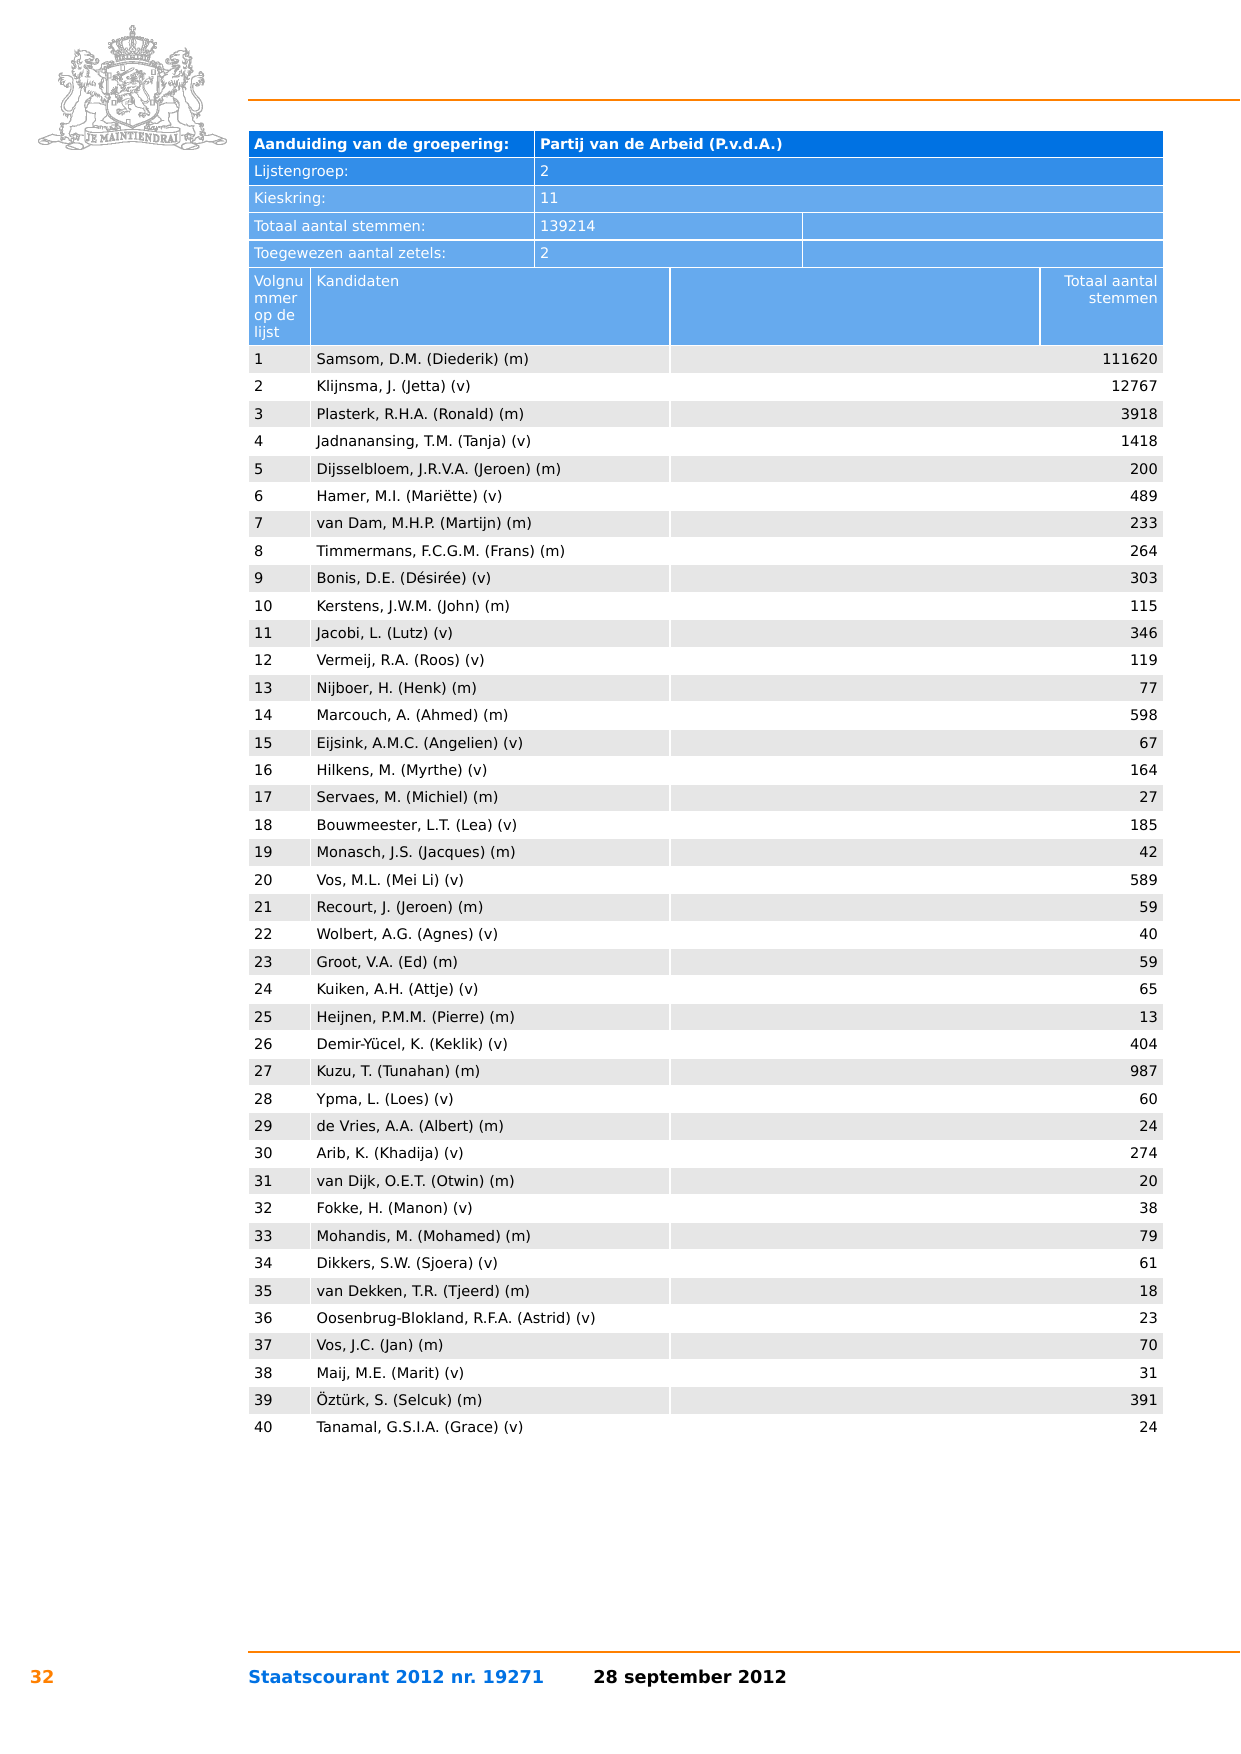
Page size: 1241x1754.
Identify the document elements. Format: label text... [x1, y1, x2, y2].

table_cell 70 [671, 1333, 1163, 1359]
table_cell 5 [249, 456, 310, 482]
table_cell 589 [671, 867, 1163, 893]
table_cell Vos, M.L. (Mei Li) (v) [311, 867, 669, 893]
table_cell 17 [249, 785, 310, 811]
table_cell Demir-Yücel, K. (Keklik) (v) [311, 1031, 669, 1057]
table_cell 12767 [671, 374, 1163, 400]
table_cell 61 [671, 1250, 1163, 1277]
table_cell 1 [249, 346, 310, 373]
table_cell 42 [671, 839, 1163, 866]
table_cell van Dekken, T.R. (Tjeerd) (m) [311, 1278, 669, 1304]
table_cell 38 [249, 1360, 310, 1386]
table_cell 489 [671, 483, 1163, 509]
table_cell Dijsselbloem, J.R.V.A. (Jeroen) (m) [311, 456, 669, 482]
table_cell 59 [671, 894, 1163, 921]
table_cell 67 [671, 730, 1163, 756]
table_cell Fokke, H. (Manon) (v) [311, 1196, 669, 1222]
table_cell Tanamal, G.S.I.A. (Grace) (v) [311, 1415, 669, 1441]
table_cell de Vries, A.A. (Albert) (m) [311, 1113, 669, 1140]
table_cell Bouwmeester, L.T. (Lea) (v) [311, 812, 669, 838]
table_cell 79 [671, 1223, 1163, 1249]
table_cell Öztürk, S. (Selcuk) (m) [311, 1387, 669, 1414]
table_cell Maij, M.E. (Marit) (v) [311, 1360, 669, 1386]
table_header Partij van de Arbeid (P.v.d.A.) [535, 131, 1163, 157]
table_cell 346 [671, 620, 1163, 647]
table_cell 987 [671, 1059, 1163, 1085]
table_cell Kuzu, T. (Tunahan) (m) [311, 1059, 669, 1085]
table_cell Plasterk, R.H.A. (Ronald) (m) [311, 401, 669, 427]
table_cell 65 [671, 976, 1163, 1003]
table_cell 23 [671, 1305, 1163, 1331]
table_cell Jacobi, L. (Lutz) (v) [311, 620, 669, 647]
table_cell 11 [249, 620, 310, 647]
table_cell 11 [535, 186, 1163, 212]
table_cell 10 [249, 593, 310, 619]
table_cell 303 [671, 565, 1163, 592]
table_cell Jadnanansing, T.M. (Tanja) (v) [311, 429, 669, 455]
table_cell 111620 [671, 346, 1163, 373]
table_cell 35 [249, 1278, 310, 1304]
table_cell 15 [249, 730, 310, 756]
table_cell 18 [671, 1278, 1163, 1304]
table_cell 164 [671, 757, 1163, 783]
table_cell Kerstens, J.W.M. (John) (m) [311, 593, 669, 619]
table_cell 19 [249, 839, 310, 866]
table_cell [803, 241, 1163, 267]
table_cell Ypma, L. (Loes) (v) [311, 1086, 669, 1112]
table_cell 16 [249, 757, 310, 783]
table_cell 29 [249, 1113, 310, 1140]
table_cell 115 [671, 593, 1163, 619]
table_cell 36 [249, 1305, 310, 1331]
table_cell 20 [249, 867, 310, 893]
table_cell 13 [249, 675, 310, 701]
table_cell 404 [671, 1031, 1163, 1057]
table_cell Bonis, D.E. (Désirée) (v) [311, 565, 669, 592]
table_cell 13 [671, 1004, 1163, 1030]
table_cell 40 [249, 1415, 310, 1441]
table_cell 7 [249, 511, 310, 537]
table_cell Arib, K. (Khadija) (v) [311, 1141, 669, 1167]
table_cell 598 [671, 703, 1163, 729]
table_cell 27 [671, 785, 1163, 811]
table_cell Heijnen, P.M.M. (Pierre) (m) [311, 1004, 669, 1030]
table_cell Timmermans, F.C.G.M. (Frans) (m) [311, 538, 669, 564]
table_cell Klijnsma, J. (Jetta) (v) [311, 374, 669, 400]
table_cell 4 [249, 429, 310, 455]
table_cell 37 [249, 1333, 310, 1359]
table_cell 59 [671, 949, 1163, 975]
table_cell 139214 [535, 213, 802, 239]
table_cell 18 [249, 812, 310, 838]
table_cell 23 [249, 949, 310, 975]
table_cell 9 [249, 565, 310, 592]
table_cell Recourt, J. (Jeroen) (m) [311, 894, 669, 921]
table_header Aanduiding van de groepering: [249, 131, 534, 157]
table_cell Groot, V.A. (Ed) (m) [311, 949, 669, 975]
table_cell Kuiken, A.H. (Attje) (v) [311, 976, 669, 1003]
table_cell 6 [249, 483, 310, 509]
table_cell Kieskring: [249, 186, 534, 212]
table_cell 27 [249, 1059, 310, 1085]
table_cell Samsom, D.M. (Diederik) (m) [311, 346, 669, 373]
table_cell Volgnummer op de lijst [249, 268, 310, 345]
table_cell 22 [249, 922, 310, 948]
table_cell Oosenbrug-Blokland, R.F.A. (Astrid) (v) [311, 1305, 669, 1331]
table_cell 30 [249, 1141, 310, 1167]
table_cell 40 [671, 922, 1163, 948]
table_cell Vos, J.C. (Jan) (m) [311, 1333, 669, 1359]
table_cell Wolbert, A.G. (Agnes) (v) [311, 922, 669, 948]
table_cell Mohandis, M. (Mohamed) (m) [311, 1223, 669, 1249]
table_cell 39 [249, 1387, 310, 1414]
table_cell 28 [249, 1086, 310, 1112]
table_cell Hilkens, M. (Myrthe) (v) [311, 757, 669, 783]
table_cell 274 [671, 1141, 1163, 1167]
table_cell 14 [249, 703, 310, 729]
table_cell 32 [249, 1196, 310, 1222]
table_cell Hamer, M.I. (Mariëtte) (v) [311, 483, 669, 509]
table_cell Vermeij, R.A. (Roos) (v) [311, 648, 669, 674]
picture [38, 25, 227, 150]
table_cell Eijsink, A.M.C. (Angelien) (v) [311, 730, 669, 756]
table_cell 34 [249, 1250, 310, 1277]
table_cell 77 [671, 675, 1163, 701]
table_cell 264 [671, 538, 1163, 564]
table_cell 200 [671, 456, 1163, 482]
table_cell 21 [249, 894, 310, 921]
table_cell 2 [535, 241, 802, 267]
table_cell Marcouch, A. (Ahmed) (m) [311, 703, 669, 729]
table_cell 26 [249, 1031, 310, 1057]
table_cell Nijboer, H. (Henk) (m) [311, 675, 669, 701]
table_cell 185 [671, 812, 1163, 838]
table_cell 60 [671, 1086, 1163, 1112]
table_cell 24 [671, 1415, 1163, 1441]
table_cell van Dam, M.H.P. (Martijn) (m) [311, 511, 669, 537]
table_cell 233 [671, 511, 1163, 537]
table_cell Totaal aantal stemmen [1041, 268, 1163, 345]
table_cell Totaal aantal stemmen: [249, 213, 534, 239]
table_cell 12 [249, 648, 310, 674]
table_cell [803, 213, 1163, 239]
table_cell 8 [249, 538, 310, 564]
table_cell 2 [535, 158, 1163, 185]
table_cell 31 [671, 1360, 1163, 1386]
table_cell 33 [249, 1223, 310, 1249]
table_cell 391 [671, 1387, 1163, 1414]
table_cell 25 [249, 1004, 310, 1030]
table_cell 20 [671, 1168, 1163, 1194]
table_cell 1418 [671, 429, 1163, 455]
table_cell 3 [249, 401, 310, 427]
table_cell 24 [249, 976, 310, 1003]
table_cell 31 [249, 1168, 310, 1194]
table_cell Servaes, M. (Michiel) (m) [311, 785, 669, 811]
table_cell 2 [249, 374, 310, 400]
table_cell Monasch, J.S. (Jacques) (m) [311, 839, 669, 866]
table_cell Kandidaten [311, 268, 669, 345]
table_cell 119 [671, 648, 1163, 674]
table_cell van Dijk, O.E.T. (Otwin) (m) [311, 1168, 669, 1194]
table_cell Lijstengroep: [249, 158, 534, 185]
table_cell 24 [671, 1113, 1163, 1140]
table_cell [671, 268, 1039, 345]
table_cell 3918 [671, 401, 1163, 427]
table_cell Toegewezen aantal zetels: [249, 241, 534, 267]
table_cell 38 [671, 1196, 1163, 1222]
table_cell Dikkers, S.W. (Sjoera) (v) [311, 1250, 669, 1277]
